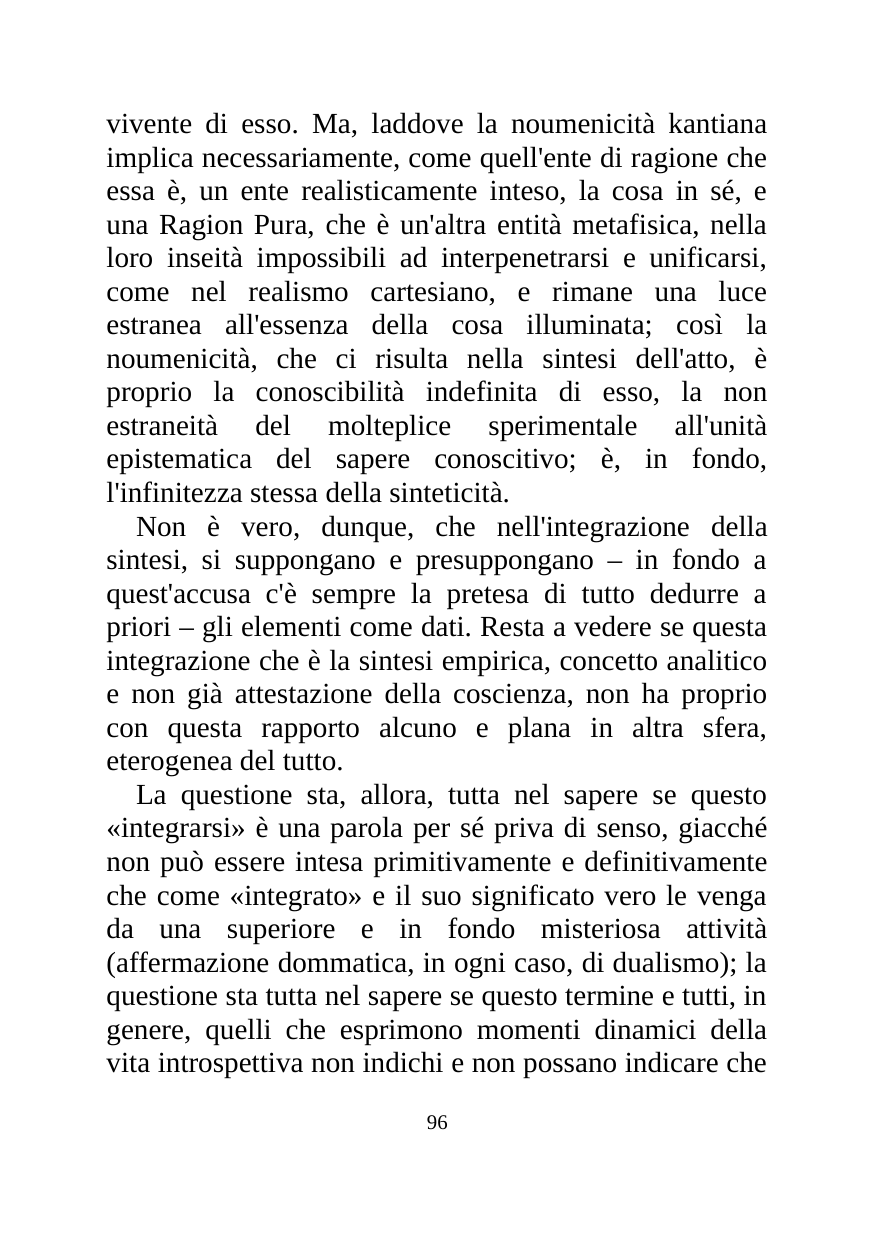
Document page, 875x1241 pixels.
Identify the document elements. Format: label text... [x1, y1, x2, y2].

text Non è vero, dunque, che nell'integrazione della sintesi, si suppongano e presuppongano – in fondo a quest'accusa c'è sempre la pretesa di tutto dedurre a priori – gli elementi come dati. Resta a vedere se questa integrazione che è la sintesi empirica, concetto analitico e non già attestazione della coscienza, non ha proprio con questa rapporto alcuno e plana in altra sfera, eterogenea del tutto. [106, 509, 768, 777]
text vivente di esso. Ma, laddove la noumenicità kantiana implica necessariamente, come quell'ente di ragione che essa è, un ente realisticamente inteso, la cosa in sé, e una Ragion Pura, che è un'altra entità metafisica, nella loro inseità impossibili ad interpenetrarsi e unificarsi, come nel realismo cartesiano, e rimane una luce estranea all'essenza della cosa illuminata; così la noumenicità, che ci risulta nella sintesi dell'atto, è proprio la conoscibilità indefinita di esso, la non estraneità del molteplice sperimentale all'unità epistematica del sapere conoscitivo; è, in fondo, l'infinitezza stessa della sinteticità. [106, 106, 768, 509]
text La questione sta, allora, tutta nel sapere se questo «integrarsi» è una parola per sé priva di senso, giacché non può essere intesa primitivamente e definitivamente che come «integrato» e il suo significato vero le venga da una superiore e in fondo misteriosa attività (affermazione dommatica, in ogni caso, di dualismo); la questione sta tutta nel sapere se questo termine e tutti, in genere, quelli che esprimono momenti dinamici della vita introspettiva non indichi e non possano indicare che [106, 777, 768, 1079]
